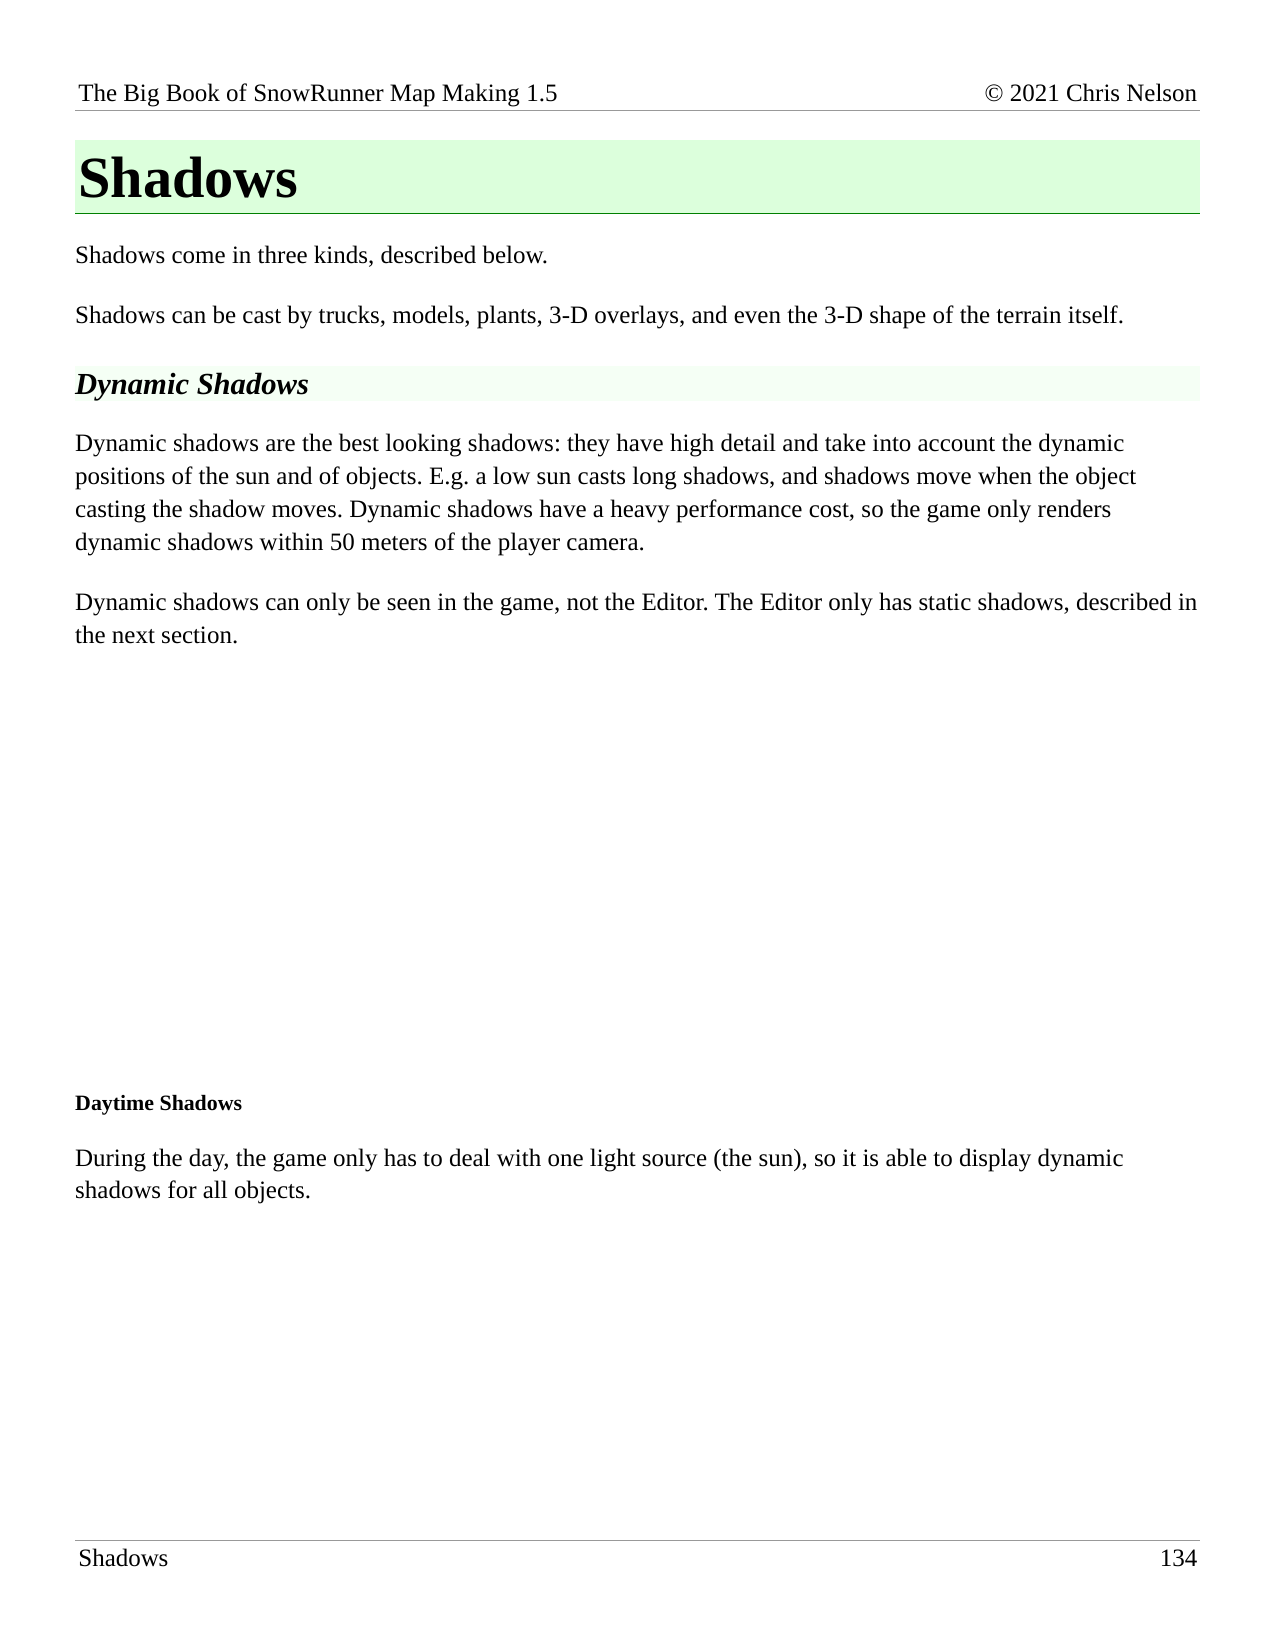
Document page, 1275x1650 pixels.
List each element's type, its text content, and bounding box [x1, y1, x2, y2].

text Shadows can be cast by trucks, models, plants, 3‑D overlays, and even the 3‑D shape of the terrain itself. [75, 300, 1200, 329]
text Shadows come in three kinds, described below. [75, 240, 1200, 269]
text Dynamic shadows can only be seen in the game, not the Editor. The Editor only has static shadows, described in the next section. [75, 587, 1200, 649]
text During the day, the game only has to deal with one light source (the sun), so it is able to display dynamic shadows for all objects. [75, 1143, 1200, 1204]
text Dynamic shadows are the best looking shadows: they have high detail and take into account the dynamic positions of the sun and of objects. E.g. a low sun casts long shadows, and shadows move when the object casting the shadow moves. Dynamic shadows have a heavy performance cost, so the game only renders dynamic shadows within 50 meters of the player camera. [75, 428, 1200, 556]
subtitle Dynamic Shadows [75, 366, 1200, 401]
subtitle Daytime Shadows [75, 1090, 1200, 1116]
subtitle Shadows [75, 140, 1200, 213]
